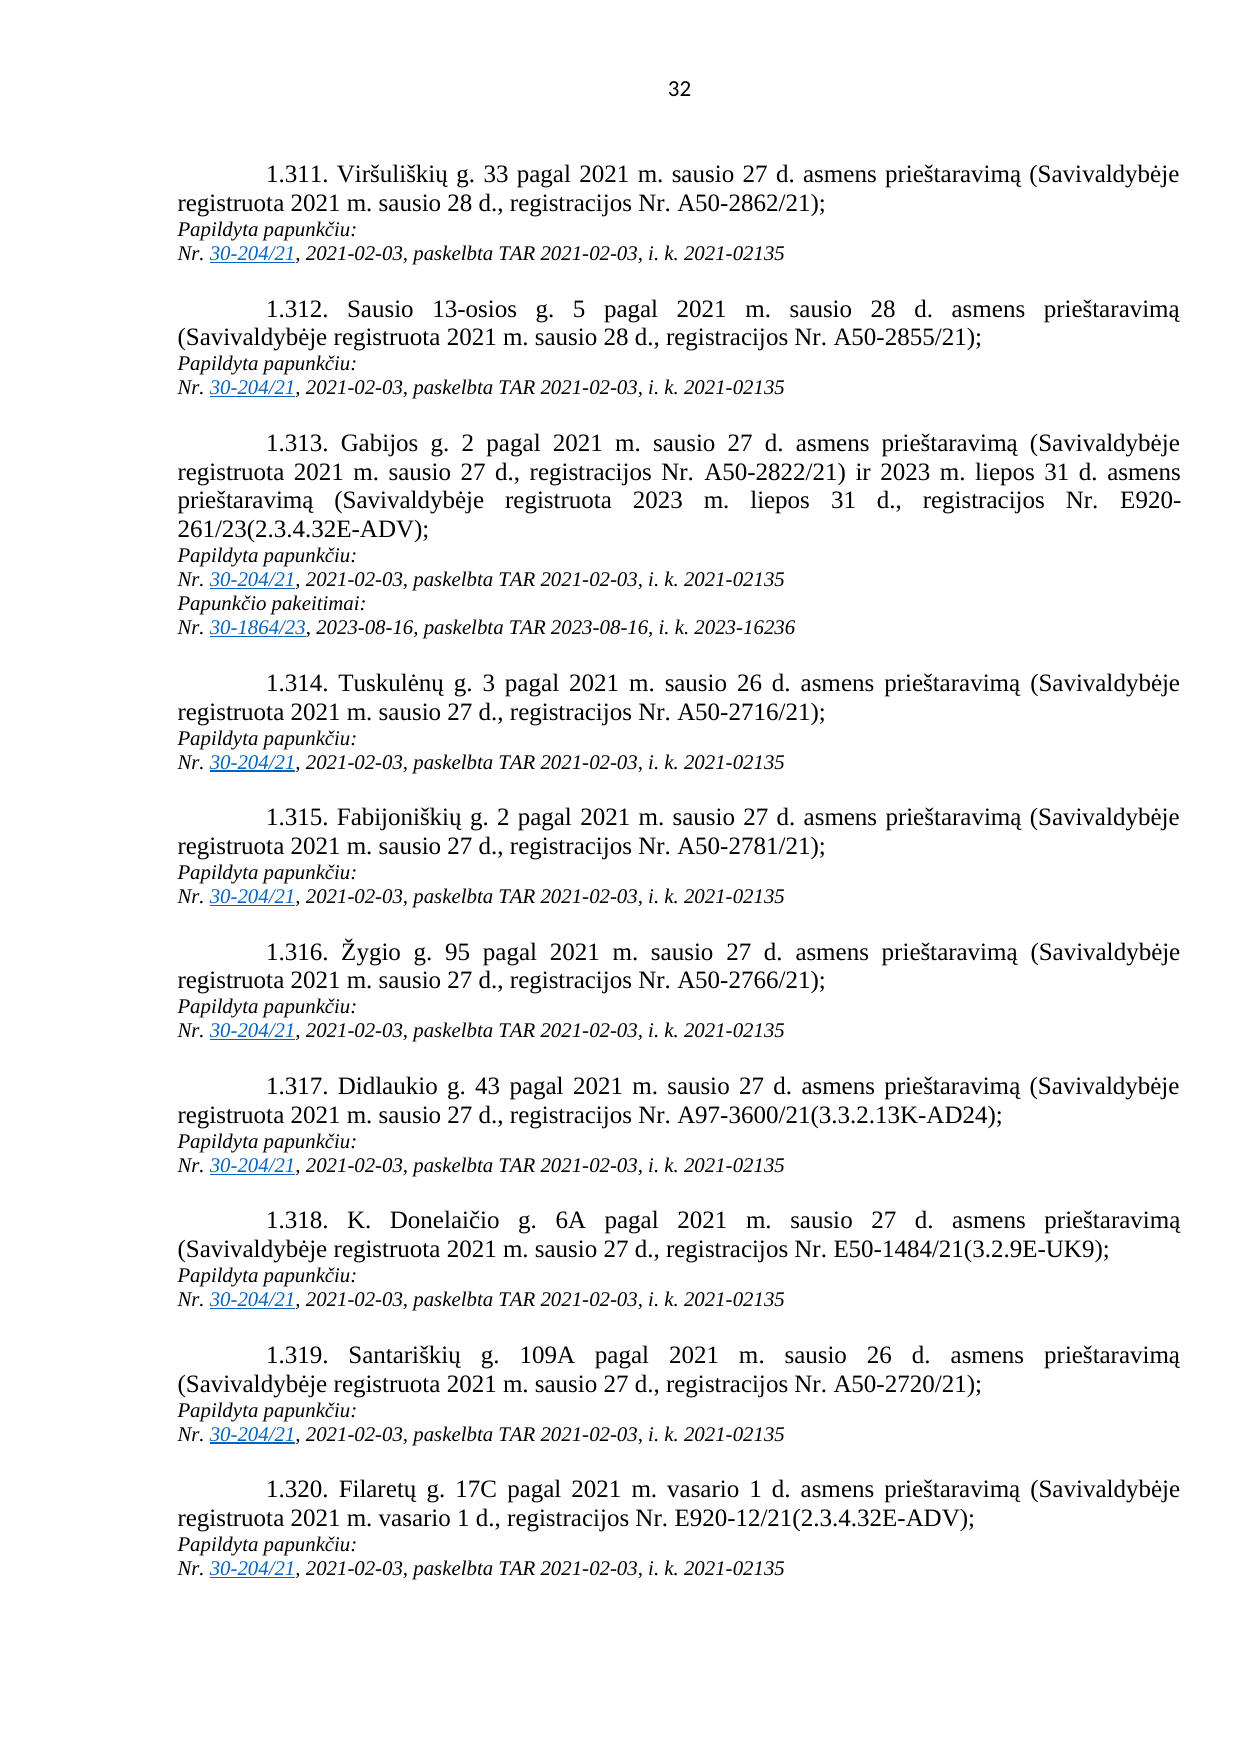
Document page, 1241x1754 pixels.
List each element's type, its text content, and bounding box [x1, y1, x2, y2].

text Papunkčio pakeitimai: [177, 591, 1181, 615]
text Papildyta papunkčiu: [177, 217, 1181, 241]
text Papildyta papunkčiu: [177, 1263, 1181, 1287]
text 1.316. Žygio g. 95 pagal 2021 m. sausio 27 d. asmens prieštaravimą (Savivaldybėje registruota 2021 m. sausio 27 d., registracijos Nr. A50-2766/21); [177, 937, 1181, 994]
text 1.312. Sausio 13-osios g. 5 pagal 2021 m. sausio 28 d. asmens prieštaravimą (Savivaldybėje registruota 2021 m. sausio 28 d., registracijos Nr. A50-2855/21); [177, 294, 1181, 351]
text Nr. 30-204/21, 2021-02-03, paskelbta TAR 2021-02-03, i. k. 2021-02135 [177, 567, 1181, 591]
text Papildyta papunkčiu: [177, 860, 1181, 884]
text Nr. 30-204/21, 2021-02-03, paskelbta TAR 2021-02-03, i. k. 2021-02135 [177, 750, 1181, 774]
text Nr. 30-204/21, 2021-02-03, paskelbta TAR 2021-02-03, i. k. 2021-02135 [177, 1287, 1181, 1311]
text 1.314. Tuskulėnų g. 3 pagal 2021 m. sausio 26 d. asmens prieštaravimą (Savivaldybėje registruota 2021 m. sausio 27 d., registracijos Nr. A50-2716/21); [177, 668, 1181, 726]
text Nr. 30-204/21, 2021-02-03, paskelbta TAR 2021-02-03, i. k. 2021-02135 [177, 1422, 1181, 1446]
text Nr. 30-204/21, 2021-02-03, paskelbta TAR 2021-02-03, i. k. 2021-02135 [177, 884, 1181, 908]
text 1.311. Viršuliškių g. 33 pagal 2021 m. sausio 27 d. asmens prieštaravimą (Savivaldybėje registruota 2021 m. sausio 28 d., registracijos Nr. A50-2862/21); [177, 159, 1181, 217]
text Nr. 30-1864/23, 2023-08-16, paskelbta TAR 2023-08-16, i. k. 2023-16236 [177, 615, 1181, 639]
text 1.317. Didlaukio g. 43 pagal 2021 m. sausio 27 d. asmens prieštaravimą (Savivaldybėje registruota 2021 m. sausio 27 d., registracijos Nr. A97-3600/21(3.3.2.13K-AD24); [177, 1071, 1181, 1129]
text Papildyta papunkčiu: [177, 543, 1181, 567]
text 1.320. Filaretų g. 17C pagal 2021 m. vasario 1 d. asmens prieštaravimą (Savivaldybėje registruota 2021 m. vasario 1 d., registracijos Nr. E920-12/21(2.3.4.32E-ADV); [177, 1474, 1181, 1532]
text Papildyta papunkčiu: [177, 994, 1181, 1018]
text Nr. 30-204/21, 2021-02-03, paskelbta TAR 2021-02-03, i. k. 2021-02135 [177, 375, 1181, 399]
text 1.319. Santariškių g. 109A pagal 2021 m. sausio 26 d. asmens prieštaravimą (Savivaldybėje registruota 2021 m. sausio 27 d., registracijos Nr. A50-2720/21); [177, 1340, 1181, 1397]
text Nr. 30-204/21, 2021-02-03, paskelbta TAR 2021-02-03, i. k. 2021-02135 [177, 1153, 1181, 1177]
text Papildyta papunkčiu: [177, 1532, 1181, 1556]
text Nr. 30-204/21, 2021-02-03, paskelbta TAR 2021-02-03, i. k. 2021-02135 [177, 1018, 1181, 1042]
text 1.315. Fabijoniškių g. 2 pagal 2021 m. sausio 27 d. asmens prieštaravimą (Savivaldybėje registruota 2021 m. sausio 27 d., registracijos Nr. A50-2781/21); [177, 802, 1181, 860]
text 1.318. K. Donelaičio g. 6A pagal 2021 m. sausio 27 d. asmens prieštaravimą (Savivaldybėje registruota 2021 m. sausio 27 d., registracijos Nr. E50-1484/21(3.2.9E-UK9); [177, 1206, 1181, 1263]
text Papildyta papunkčiu: [177, 1397, 1181, 1422]
text 1.313. Gabijos g. 2 pagal 2021 m. sausio 27 d. asmens prieštaravimą (Savivaldybėje registruota 2021 m. sausio 27 d., registracijos Nr. A50-2822/21) ir 2023 m. liepos 31 d. asmens prieštaravimą (Savivaldybėje registruota 2023 m. liepos 31 d., registracijos Nr. E920-261/23(2.3.4.32E-ADV); [177, 428, 1181, 543]
text Nr. 30-204/21, 2021-02-03, paskelbta TAR 2021-02-03, i. k. 2021-02135 [177, 1556, 1181, 1580]
text Papildyta papunkčiu: [177, 726, 1181, 750]
text Papildyta papunkčiu: [177, 351, 1181, 375]
text Papildyta papunkčiu: [177, 1129, 1181, 1153]
text Nr. 30-204/21, 2021-02-03, paskelbta TAR 2021-02-03, i. k. 2021-02135 [177, 241, 1181, 265]
